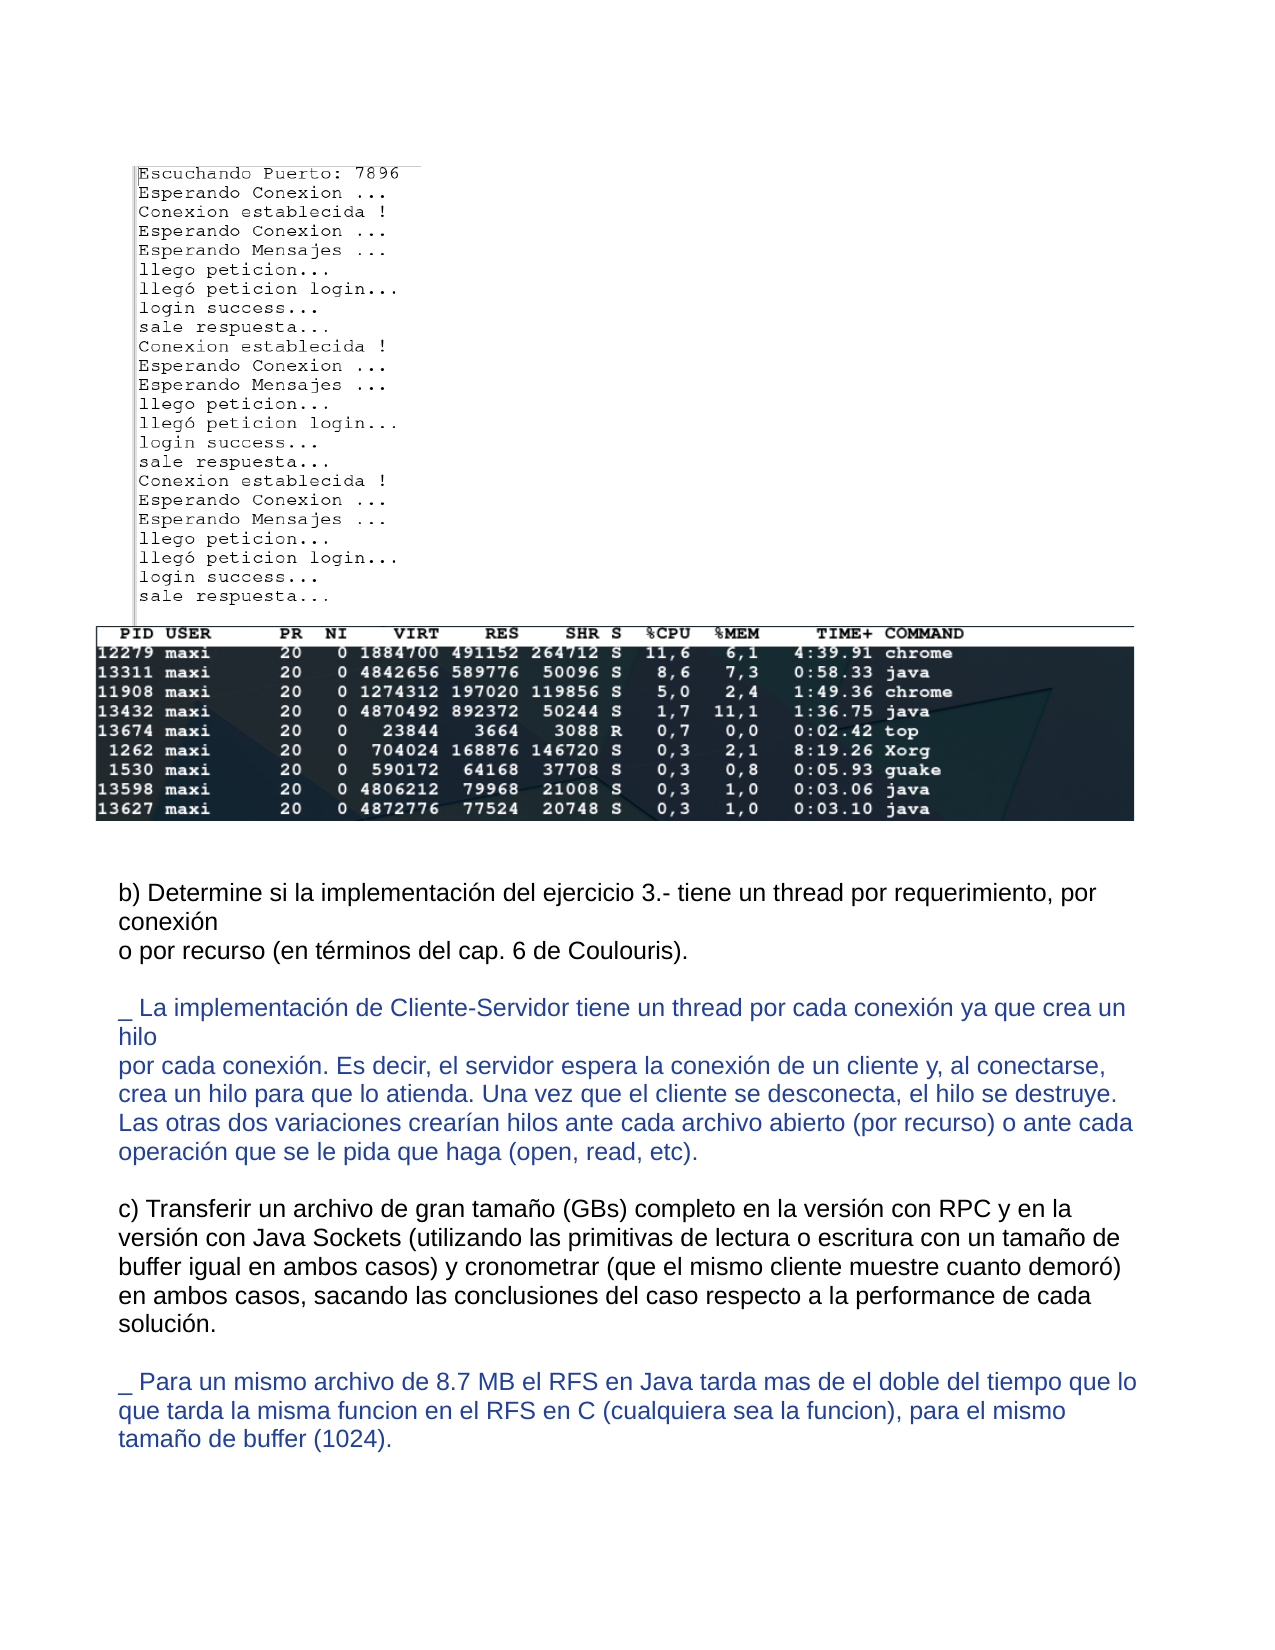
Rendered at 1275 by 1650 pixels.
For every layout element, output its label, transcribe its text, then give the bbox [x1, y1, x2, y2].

text o por recurso (en términos del cap. 6 de Coulouris). [118, 936, 1157, 964]
text _ La implementación de Cliente-Servidor tiene un thread por cada conexión ya que crea un hilo [118, 993, 1157, 1051]
text por cada conexión. Es decir, el servidor espera la conexión de un cliente y, al conectarse, [118, 1051, 1157, 1079]
picture [95, 166, 1135, 821]
text _ Para un mismo archivo de 8.7 MB el RFS en Java tarda mas de el doble del tiempo que lo que tarda la misma funcion en el RFS en C (cualquiera sea la funcion), para el mismo tamaño de buffer (1024). [118, 1367, 1157, 1453]
text Las otras dos variaciones crearían hilos ante cada archivo abierto (por recurso) o ante cada [118, 1108, 1157, 1137]
text crea un hilo para que lo atienda. Una vez que el cliente se desconecta, el hilo se destruye. [118, 1079, 1157, 1108]
text c) Transferir un archivo de gran tamaño (GBs) completo en la versión con RPC y en la versión con Java Sockets (utilizando las primitivas de lectura o escritura con un tamaño de buffer igual en ambos casos) y cronometrar (que el mismo cliente muestre cuanto demoró) en ambos casos, sacando las conclusiones del caso respecto a la performance de cada solución. [118, 1194, 1157, 1338]
text operación que se le pida que haga (open, read, etc). [118, 1137, 1157, 1166]
text b) Determine si la implementación del ejercicio 3.- tiene un thread por requerimiento, por conexión [118, 878, 1157, 936]
